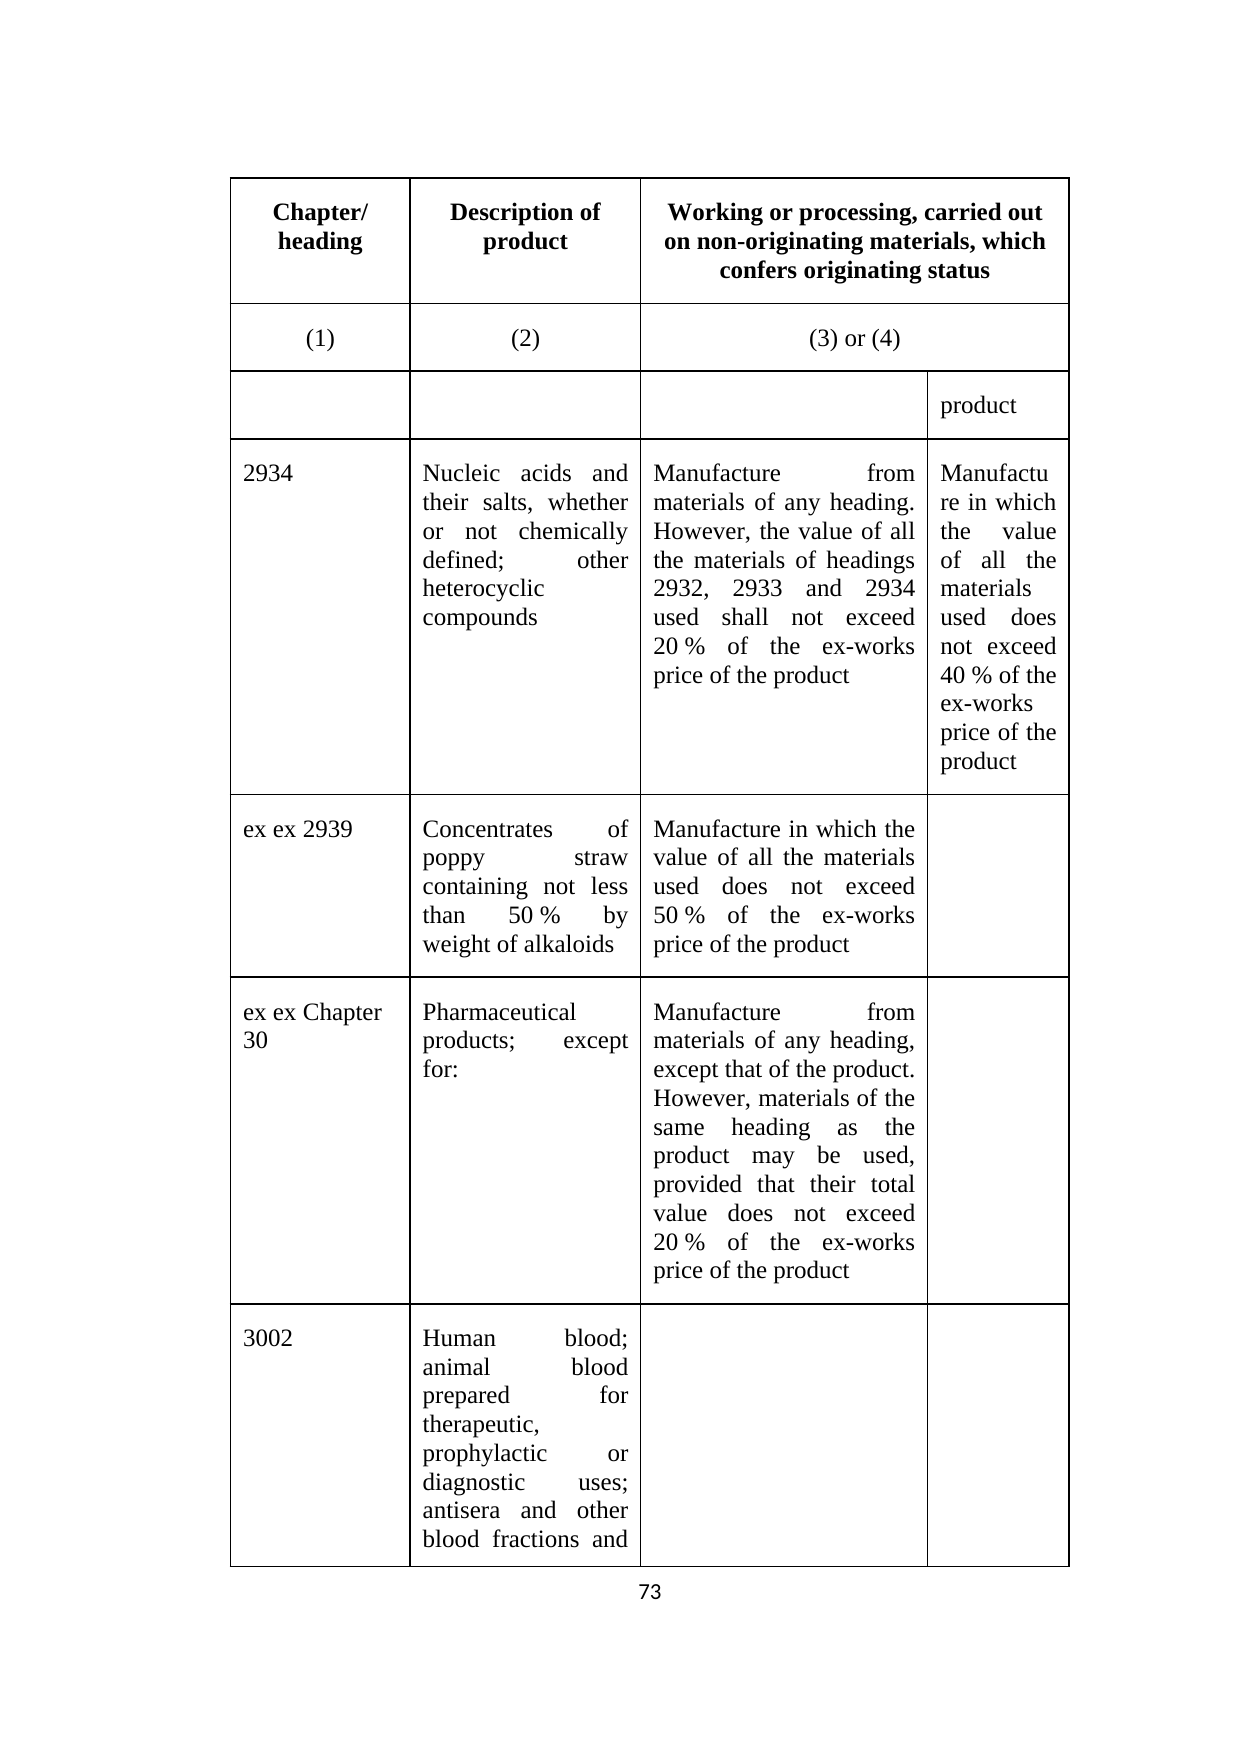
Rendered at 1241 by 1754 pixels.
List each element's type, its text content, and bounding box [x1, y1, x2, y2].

table_cell [231, 372, 409, 438]
table_cell [928, 978, 1068, 1303]
table_cell (2) [411, 304, 640, 370]
table_header Working or processing, carried out on non-originating materials, which confers originating status [641, 179, 1068, 302]
table_cell Manufacture in which the value of all the materials used does not exceed 50 % of the ex-works price of the product [641, 795, 927, 976]
table_cell Concentrates of poppy straw containing not less than 50 % by weight of alkaloids [411, 795, 640, 976]
table_cell Nucleic acids and their salts, whether or not chemically defined; other heterocyclic compounds [411, 440, 640, 793]
table_cell [928, 795, 1068, 976]
table_cell product [928, 372, 1068, 438]
table_cell [641, 1305, 927, 1566]
table_cell [641, 372, 927, 438]
table_cell [411, 372, 640, 438]
table_cell ex ex 2939 [231, 795, 409, 976]
table_header Chapter/ heading [231, 179, 409, 302]
table_cell Manufacture in which the value of all the materials used does not exceed 40 % of the ex-works price of the product [928, 440, 1068, 793]
table_cell Manufacture from materials of any heading. However, the value of all the materials of headings 2932, 2933 and 2934 used shall not exceed 20 % of the ex-works price of the product [641, 440, 927, 793]
table_cell (1) [231, 304, 409, 370]
table_cell Human blood; animal blood prepared for therapeutic, prophylactic or diagnostic uses; antisera and other blood fractions and [411, 1305, 640, 1566]
table_cell [928, 1305, 1068, 1566]
table_cell ex ex Chapter 30 [231, 978, 409, 1303]
table_cell Manufacture from materials of any heading, except that of the product. However, materials of the same heading as the product may be used, provided that their total value does not exceed 20 % of the ex-works price of the product [641, 978, 927, 1303]
table_cell 3002 [231, 1305, 409, 1566]
table_cell Pharmaceutical products; except for: [411, 978, 640, 1303]
table_header Description of product [411, 179, 640, 302]
table_cell 2934 [231, 440, 409, 793]
table_cell (3) or (4) [641, 304, 1068, 370]
